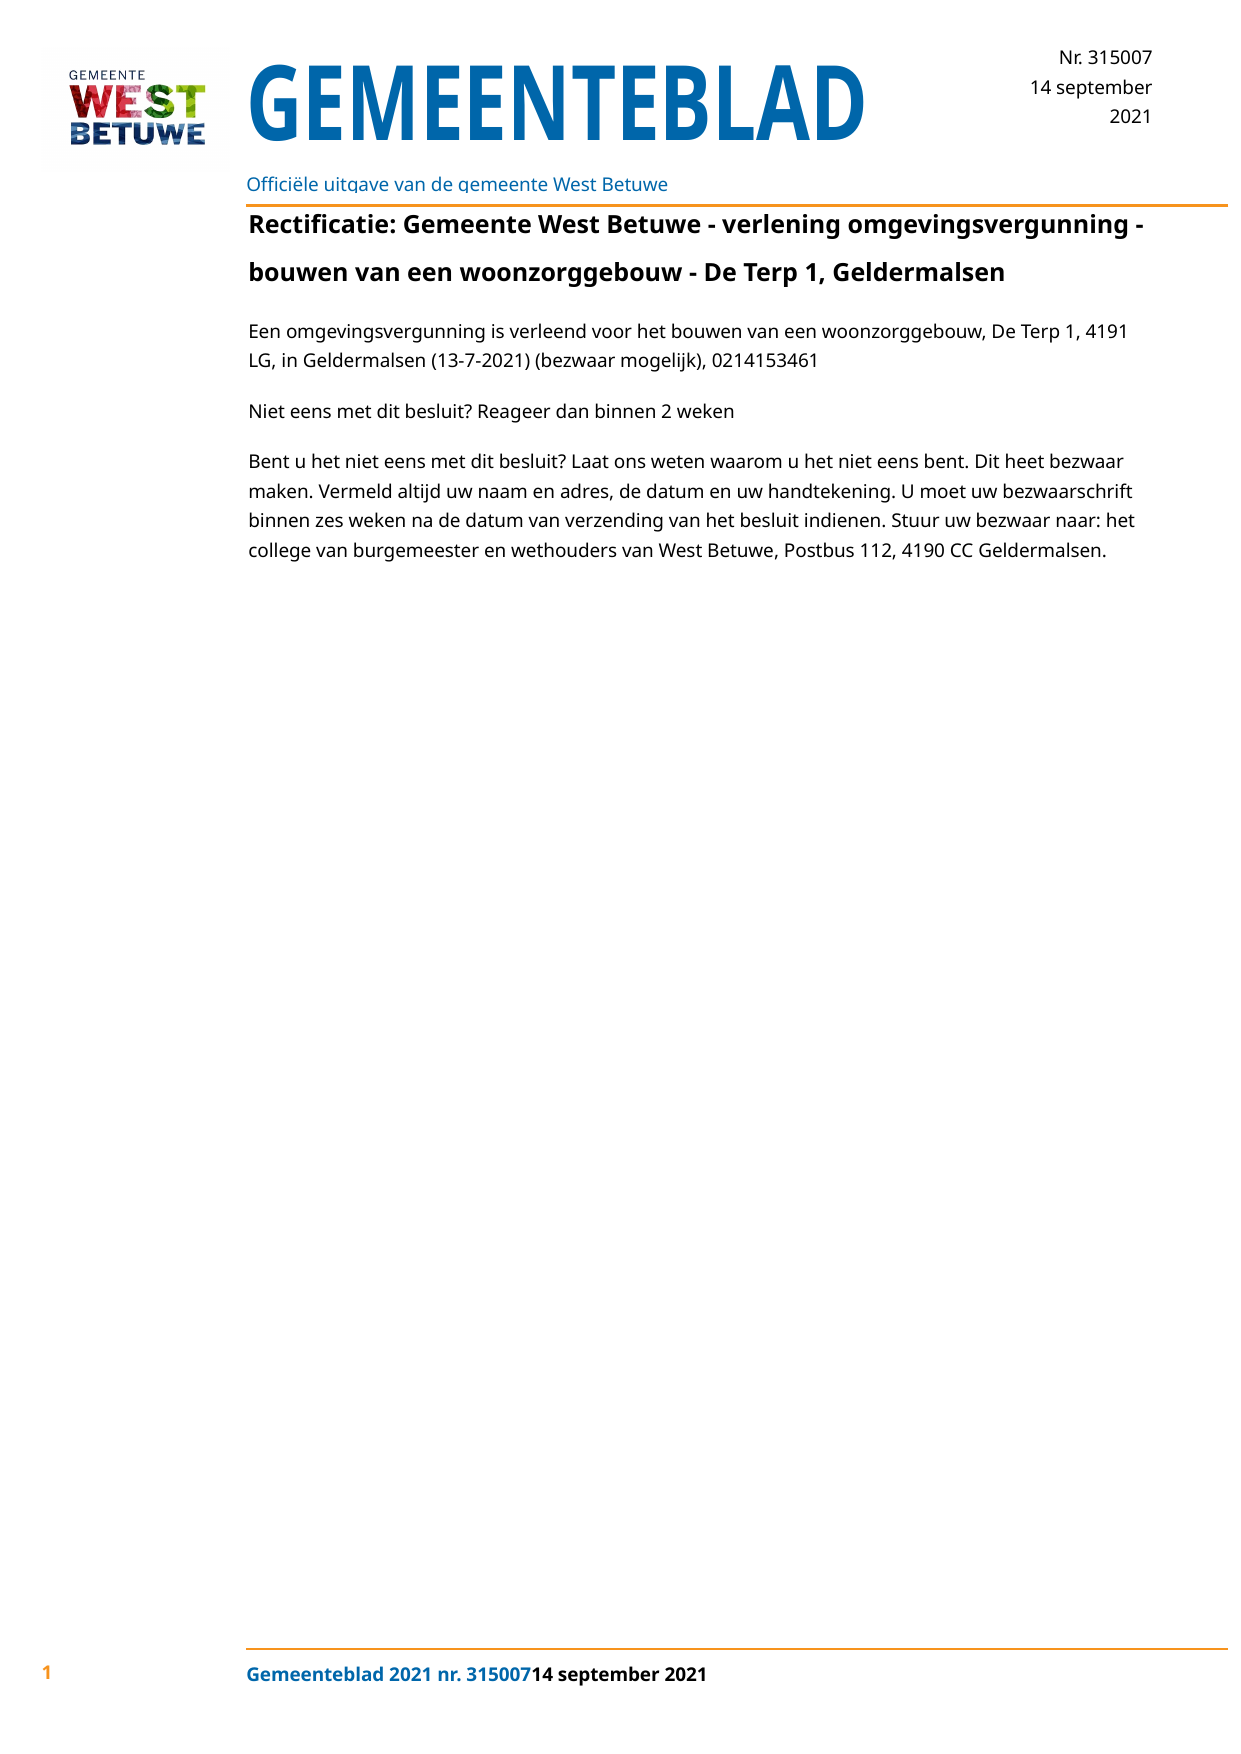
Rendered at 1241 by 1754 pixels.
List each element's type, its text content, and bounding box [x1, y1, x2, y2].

picture [41, 47, 231, 172]
text Niet eens met dit besluit? Reageer dan binnen 2 weken [248, 398, 1152, 424]
text Bent u het niet eens met dit besluit? Laat ons weten waarom u het niet eens bent. Dit heet bezwaar maken. Vermeld altijd uw naam en adres, de datum en uw handtekening. U moet uw bezwaarschrift binnen zes weken na de datum van verzending van het besluit indienen. Stuur uw bezwaar naar: het college van burgemeester en wethouders van West Betuwe, Postbus 112, 4190 CC Geldermalsen. [248, 448, 1152, 563]
text Een omgevingsvergunning is verleend voor het bouwen van een woonzorggebouw, De Terp 1, 4191 LG, in Geldermalsen (13-7-2021) (bezwaar mogelijk), 0214153461 [248, 318, 1152, 373]
text Rectificatie: Gemeente West Betuwe - verlening omgevingsvergunning - bouwen van een woonzorggebouw - De Terp 1, Geldermalsen [248, 207, 1152, 288]
